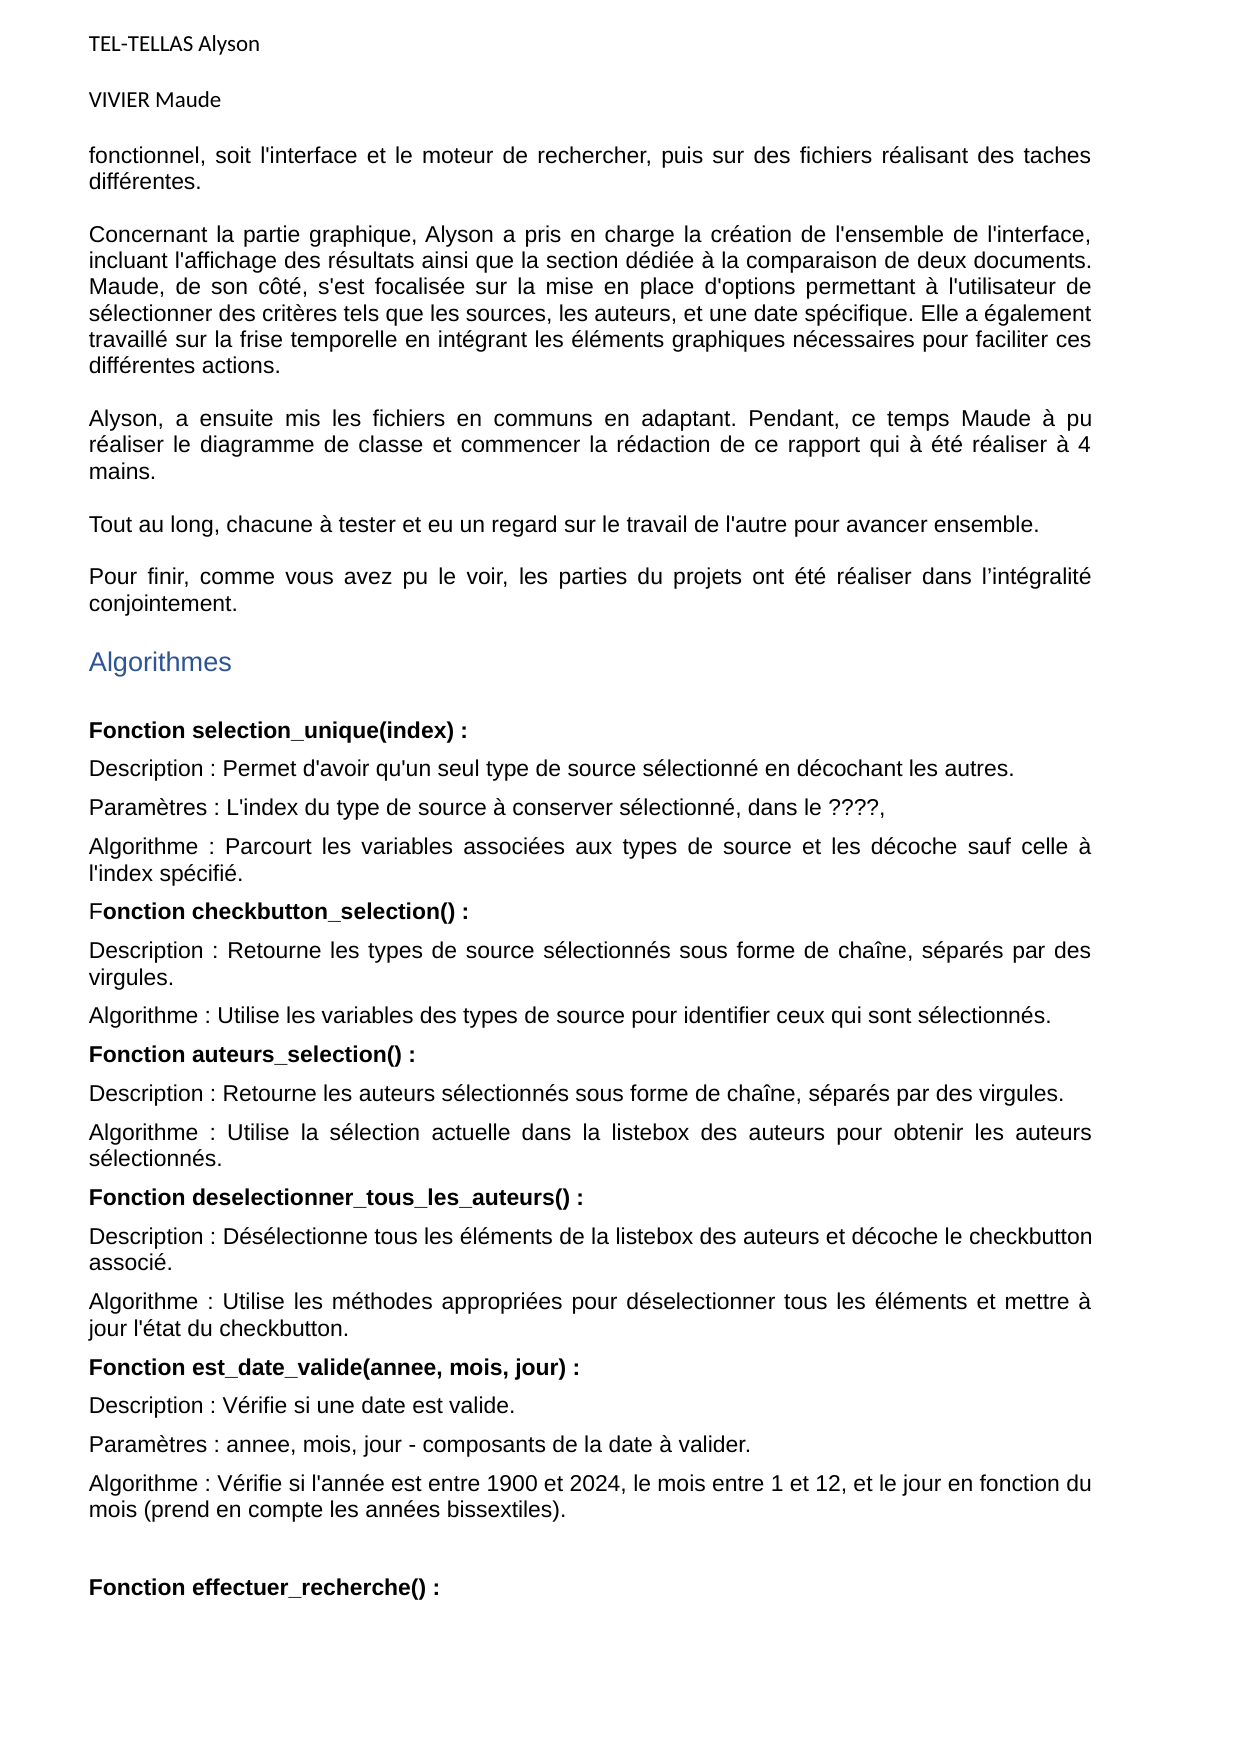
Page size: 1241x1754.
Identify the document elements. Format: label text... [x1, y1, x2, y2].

text Pour finir, comme vous avez pu le voir, les parties du projets ont été réaliser dans l’intégralité conjointement. [89, 563, 1092, 616]
text Algorithme : Utilise les variables des types de source pour identifier ceux qui sont sélectionnés. [89, 1002, 1092, 1029]
text Algorithme : Vérifie si l'année est entre 1900 et 2024, le mois entre 1 et 12, et le jour en fonction du mois (prend en compte les années bissextiles). [89, 1470, 1092, 1523]
text Algorithme : Utilise la sélection actuelle dans la listebox des auteurs pour obtenir les auteurs sélectionnés. [89, 1119, 1092, 1172]
text Description : Désélectionne tous les éléments de la listebox des auteurs et décoche le checkbutton associé. [89, 1223, 1092, 1276]
text fonctionnel, soit l'interface et le moteur de rechercher, puis sur des fichiers réalisant des taches différentes. [89, 142, 1092, 194]
text Paramètres : L'index du type de source à conserver sélectionné, dans le ????, [89, 794, 1092, 821]
text Fonction selection_unique(index) : [89, 717, 1092, 743]
text Description : Retourne les auteurs sélectionnés sous forme de chaîne, séparés par des virgules. [89, 1080, 1092, 1106]
text Algorithme : Parcourt les variables associées aux types de source et les décoche sauf celle à l'index spécifié. [89, 833, 1092, 886]
text Fonction effectuer_recherche() : [89, 1574, 1092, 1600]
text Fonction checkbutton_selection() : [89, 898, 1092, 925]
text Tout au long, chacune à tester et eu un regard sur le travail de l'autre pour avancer ensemble. [89, 511, 1092, 537]
text Description : Retourne les types de source sélectionnés sous forme de chaîne, séparés par des virgules. [89, 937, 1092, 990]
text Paramètres : annee, mois, jour - composants de la date à valider. [89, 1431, 1092, 1457]
text Concernant la partie graphique, Alyson a pris en charge la création de l'ensemble de l'interface, incluant l'affichage des résultats ainsi que la section dédiée à la comparaison de deux documents. Maude, de son côté, s'est focalisée sur la mise en place d'options permettant à l'utilisateur de sélectionner des critères tels que les sources, les auteurs, et une date spécifique. Elle a également travaillé sur la frise temporelle en intégrant les éléments graphiques nécessaires pour faciliter ces différentes actions. [89, 221, 1092, 379]
text Description : Permet d'avoir qu'un seul type de source sélectionné en décochant les autres. [89, 755, 1092, 782]
subtitle Algorithmes [89, 646, 1092, 678]
text Fonction auteurs_selection() : [89, 1041, 1092, 1068]
text Algorithme : Utilise les méthodes appropriées pour déselectionner tous les éléments et mettre à jour l'état du checkbutton. [89, 1288, 1092, 1341]
text Fonction est_date_valide(annee, mois, jour) : [89, 1353, 1092, 1380]
text Fonction deselectionner_tous_les_auteurs() : [89, 1184, 1092, 1211]
text Alyson, a ensuite mis les fichiers en communs en adaptant. Pendant, ce temps Maude à pu réaliser le diagramme de classe et commencer la rédaction de ce rapport qui à été réaliser à 4 mains. [89, 405, 1092, 484]
text Description : Vérifie si une date est valide. [89, 1392, 1092, 1419]
